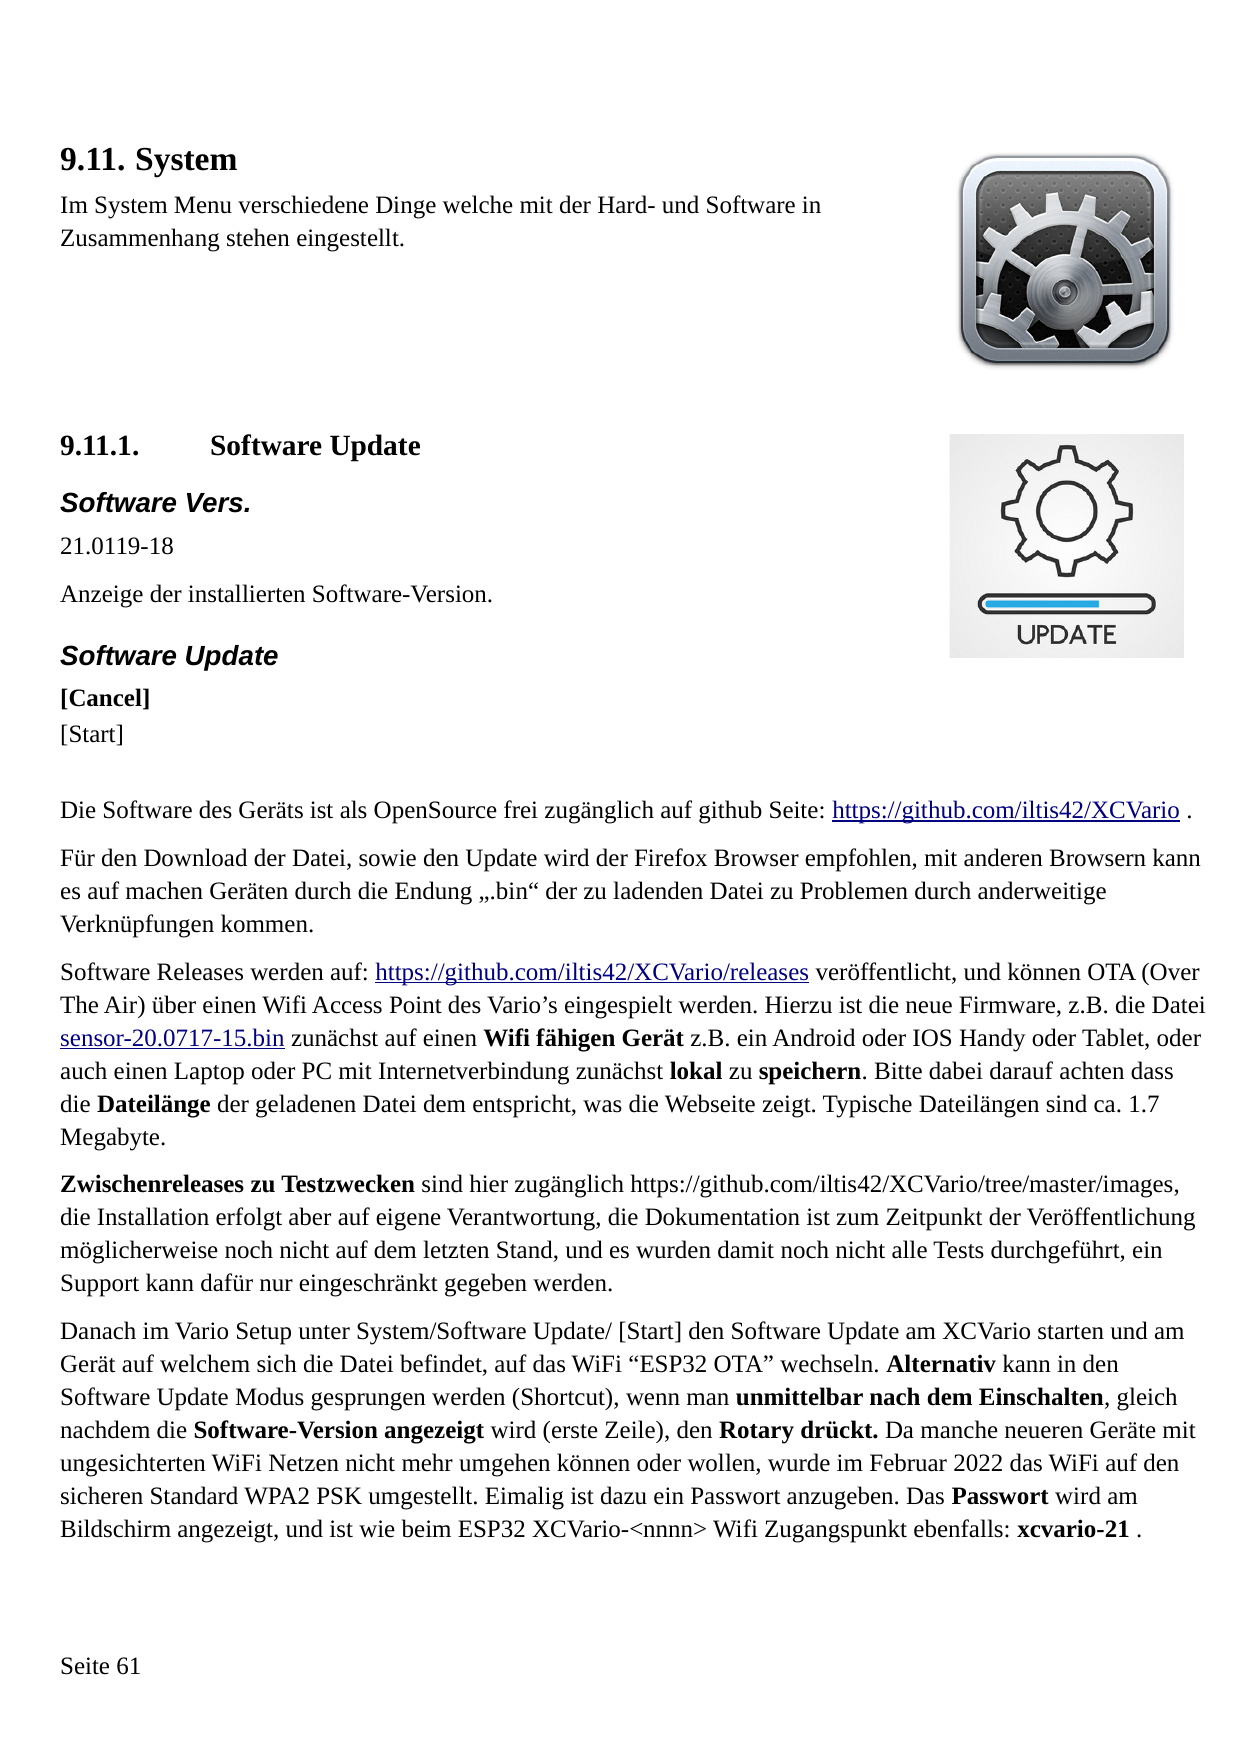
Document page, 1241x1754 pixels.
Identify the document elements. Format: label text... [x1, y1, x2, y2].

picture [946, 141, 1183, 377]
text Anzeige der installierten Software-Version. [60, 579, 949, 608]
subtitle Software Update [60, 639, 1207, 671]
text Danach im Vario Setup unter System/Software Update/ [Start] den Software Update am XCVario starten und am Gerät auf welchem sich die Datei befindet, auf das WiFi “ESP32 OTA” wechseln. Alternativ kann in den Software Update Modus gesprungen werden (Shortcut), wenn man unmittelbar nach dem Einschalten, gleich nachdem die Software-Version angezeigt wird (erste Zeile), den Rotary drückt. Da manche neueren Geräte mit ungesichterten WiFi Netzen nicht mehr umgehen können oder wollen, wurde im Februar 2022 das WiFi auf den sicheren Standard WPA2 PSK umgestellt. Eimalig ist dazu ein Passwort anzugeben. Das Passwort wird am Bildschirm angezeigt, und ist wie beim ESP32 XCVario-<nnnn> Wifi Zugangspunkt ebenfalls: xcvario-21 . [60, 1316, 1207, 1543]
subtitle Software Vers. [60, 487, 949, 519]
picture [949, 434, 1184, 658]
text [Start] [60, 719, 1207, 748]
text [1184, 531, 1207, 560]
text [Cancel] [60, 683, 1207, 712]
text 21.0119-18 [60, 531, 949, 560]
subtitle Software Update [60, 428, 1207, 462]
subtitle System [60, 139, 1207, 178]
text Software Releases werden auf: https://github.com/iltis42/XCVario/releases veröffentlicht, und können OTA (Over The Air) über einen Wifi Access Point des Vario’s eingespielt werden. Hierzu ist die neue Firmware, z.B. die Datei sensor-20.0717-15.bin zunächst auf einen Wifi fähigen Gerät z.B. ein Android oder IOS Handy oder Tablet, oder auch einen Laptop oder PC mit Internetverbindung zunächst lokal zu speichern. Bitte dabei darauf achten dass die Dateilänge der geladenen Datei dem entspricht, was die Webseite zeigt. Typische Dateilängen sind ca. 1.7 Megabyte. [60, 957, 1207, 1151]
subtitle [1184, 487, 1207, 519]
text Zwischenreleases zu Testzwecken sind hier zugänglich https://github.com/iltis42/XCVario/tree/master/images, die Installation erfolgt aber auf eigene Verantwortung, die Dokumentation ist zum Zeitpunkt der Veröffentlichung möglicherweise noch nicht auf dem letzten Stand, und es wurden damit noch nicht alle Tests durchgeführt, ein Support kann dafür nur eingeschränkt gegeben werden. [60, 1169, 1207, 1297]
text Im System Menu verschiedene Dinge welche mit der Hard- und Software in Zusammenhang stehen eingestellt. [60, 190, 946, 252]
text Für den Download der Datei, sowie den Update wird der Firefox Browser empfohlen, mit anderen Browsern kann es auf machen Geräten durch die Endung „.bin“ der zu ladenden Datei zu Problemen durch anderweitige Verknüpfungen kommen. [60, 843, 1207, 938]
text Die Software des Geräts ist als OpenSource frei zugänglich auf github Seite: https://github.com/iltis42/XCVario . [60, 795, 1207, 824]
